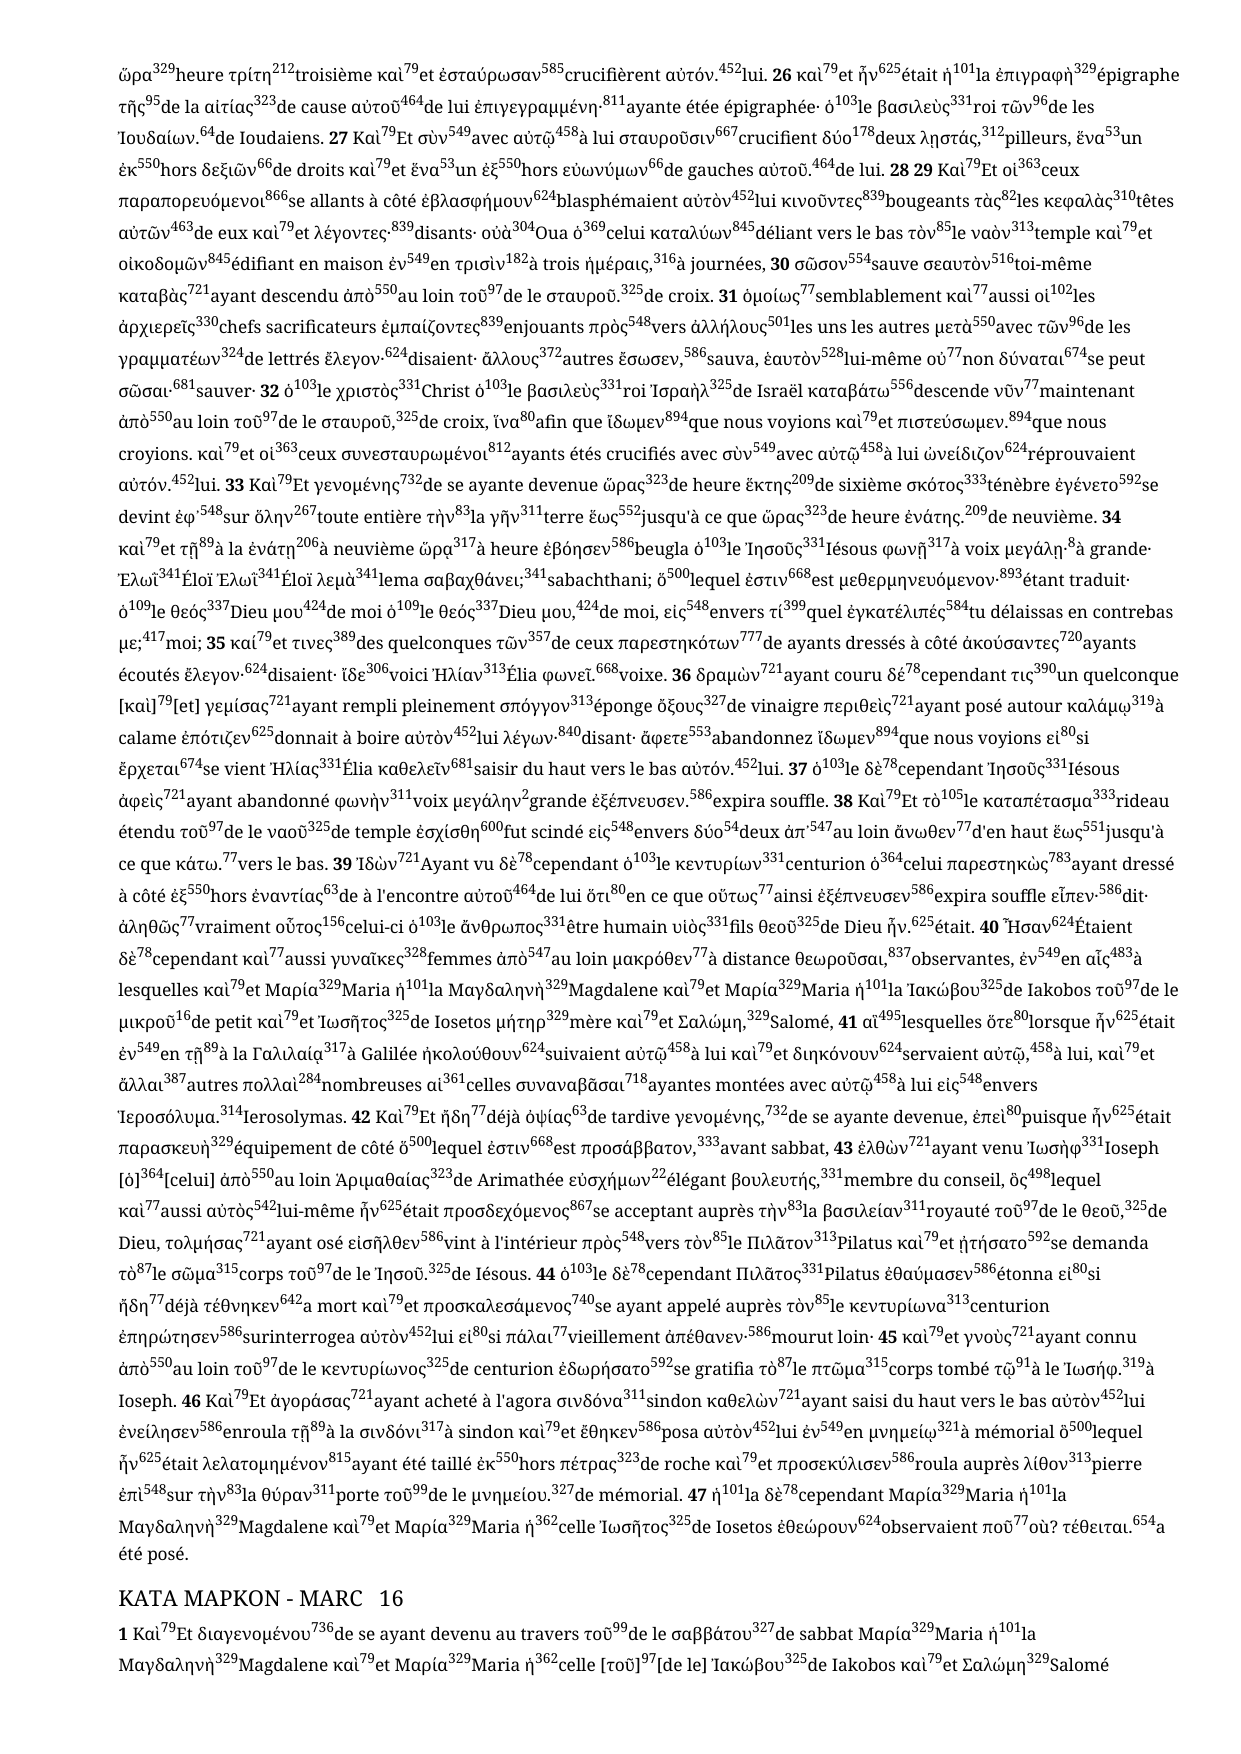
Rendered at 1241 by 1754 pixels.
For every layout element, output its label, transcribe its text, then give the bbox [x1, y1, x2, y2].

text ΚΑΤΑ ΜΑΡΚΟΝ - MARC 16 [118, 1583, 1181, 1613]
text 1 Καὶ79Et εὐθὺς77directement πρωῒ77matinalement συμβούλιον315délibération ensemble ποιήσαντες720ayants faits οἱ102les ἀρχιερεῖς330chefs sacrificateurs μετὰ550avec τῶν96de les πρεσβυτέρων64de plus anciens καὶ79et γραμματέων324de lettrés καὶ79et ὅλον289tout entier τὸ105le συνέδριον,333sanhédrin, δήσαντες720ayants attachés de lien τὸν85le Ἰησοῦν313Iésous ἀπήνεγκαν585portèrent au loin καὶ79et παρέδωκαν585transmirent Πιλάτῳ.319à Pilatus. 2 Καὶ79Et ἐπηρώτησεν586surinterrogea αὐτὸν452lui ὁ103le Πιλᾶτος·331Pilatus· σὺ448toi εἶ666tu es ὁ103le βασιλεὺς331roi τῶν96de les Ἰουδαίων;64de Ioudaiens; ὁ469celui δὲ78cependant ἀποκριθεὶς760ayant été répondu αὐτῷ458à lui λέγει·668dit· σὺ448toi λέγεις.666tu dis. 3 καὶ79et κατηγόρουν624accusaient αὐτοῦ464de lui οἱ102les ἀρχιερεῖς330chefs sacrificateurs πολλά.374nombreux. 4 ὁ103le δὲ78cependant Πιλᾶτος331Pilatus πάλιν77de nouveau ἐπηρώτα625surinterrogeait αὐτὸν452lui λέγων·840disant· οὐκ77non ἀποκρίνῃ672tu te réponds οὐδέν;375aucun; ἴδε306voici πόσα398combien grands? σου442de toi κατηγοροῦσιν.667accusent. 5 ὁ103le δὲ78cependant Ἰησοῦς331Iésous οὐκέτι77non plus οὐδὲν375aucun ἀπεκρίθη,600fut répondu, ὥστε80de sorte que θαυμάζειν689étonner τὸν85le Πιλᾶτον.313Pilatus. 6 Κατὰ548Selon δὲ78cependant ἑορτὴν311fête ἀπέλυεν625déliait au loin αὐτοῖς457à eux ἕνα179un δέσμιον313lié ὃν480lequel παρῃτοῦντο.630se demandaient à côté. 7 ἦν625était δὲ78cependant ὁ364celui λεγόμενος891étant dit Βαραββᾶς331Bar-Abba μετὰ550avec τῶν96de les στασιαστῶν324de rebelles δεδεμένος813ayant été attaché de lien οἵτινες497lesquels des quelconques ἐν549en τῇ89à la στάσει317à dressement φόνον313meurtre πεποιήκεισαν.658avaient fait. 8 καὶ79et ἀναβὰς721ayant monté ὁ103le ὄχλος331foule ἤρξατο592se origina αἰτεῖσθαι690se demander καθὼς77de haut en bas comme ἐποίει625faisait αὐτοῖς.457à eux. 9 ὁ103le δὲ78cependant Πιλᾶτος331Pilatus ἀπεκρίθη600fut répondu αὐτοῖς457à eux λέγων·840disant· θέλετε665vous voulez ἀπολύσω895que je délie au loin ὑμῖν438à vous τὸν85le βασιλέα313roi τῶν96de les Ἰουδαίων;64de Ioudaiens; 10 ἐγίνωσκεν625connaissait γὰρ79car ὅτι80en ce que διὰ548par le fait de φθόνον313envie παραδεδώκεισαν658avaient transmis αὐτὸν452lui οἱ102les ἀρχιερεῖς.330chefs sacrificateurs. 11 οἱ102les δὲ78cependant ἀρχιερεῖς330chefs sacrificateurs ἀνέσεισαν585secouèrent de bas en haut τὸν85le ὄχλον313foule ἵνα80afin que μᾶλλον77davantage τὸν85le Βαραββᾶν313Bar-Abba ἀπολύσῃ899que délie au loin αὐτοῖς.457à eux. 12 ὁ103le δὲ78cependant Πιλᾶτος331Pilatus πάλιν77de nouveau ἀποκριθεὶς760ayant été répondu ἔλεγεν625disait αὐτοῖς·457à eux· τί399quel οὖν79donc [θέλετε]665[vous voulez] ποιήσω895que je fasse [ὃν480[lequel λέγετε]665vous dites] τὸν85le βασιλέα313roi τῶν96de les Ἰουδαίων;64de Ioudaiens; 13 οἱ468ceux δὲ78cependant πάλιν77de nouveau ἔκραξαν·585croassèrent· σταύρωσον554crucifie αὐτόν.452lui. 14 ὁ103le δὲ78cependant Πιλᾶτος331Pilatus ἔλεγεν625disait αὐτοῖς·457à eux· τί163quel γὰρ79car ἐποίησεν586fit κακόν;55malicieux; οἱ468ceux δὲ78cependant περισσῶς77surabondamment ἔκραξαν·585croassèrent· σταύρωσον554crucifie αὐτόν.452lui. 15 Ὁ103Le δὲ78cependant Πιλᾶτος331Pilatus βουλόμενος867se ayant dessein τῷ91à le ὄχλῳ319à foule τὸ87le ἱκανὸν55assez-important ποιῆσαι681faire ἀπέλυσεν586délia au loin αὐτοῖς457à eux τὸν85le Βαραββᾶν,313Bar-Abba, καὶ79et παρέδωκεν586transmit τὸν85le Ἰησοῦν313Iésous φραγελλώσας721ayant flagellé ἵνα80afin que σταυρωθῇ.911que soit crucifié. 16 Οἱ102Les δὲ78cependant στρατιῶται330soldats ἀπήγαγον585conduisirent au loin αὐτὸν452lui ἔσω552dedans τῆς95de la αὐλῆς,323de cour, ὅ500lequel ἐστιν668est πραιτώριον,333prétoire, καὶ79et συγκαλοῦσιν667appellent ensemble ὅλην267toute entière τὴν83la σπεῖραν.311spirale. 17 καὶ79et ἐνδιδύσκουσιν667habillent dans αὐτὸν452lui πορφύραν311porphyre καὶ79et περιτιθέασιν667posent autour αὐτῷ458à lui πλέξαντες720ayants tressés ἀκάνθινον4épineuse στέφανον·313couronne· 18 καὶ79et ἤρξαντο591se originèrent ἀσπάζεσθαι690se saluer αὐτόν·452lui· χαῖρε,308sois de joie, βασιλεῦ337roi τῶν96de les Ἰουδαίων·64de Ioudaiens· 19 καὶ79et ἔτυπτον624tapaient αὐτοῦ464de lui τὴν83la κεφαλὴν311tête καλάμῳ319à calame καὶ79et ἐνέπτυον624crachaient envers αὐτῷ458à lui καὶ79et τιθέντες839posants τὰ86les γόνατα314genoux προσεκύνουν624prosternaient vers αὐτῷ.458à lui. 20 Καὶ79Et ὅτε80lorsque ἐνέπαιξαν585enjouèrent αὐτῷ,458à lui, ἐξέδυσαν585dévêtirent αὐτὸν452lui τὴν83la πορφύραν311porphyre καὶ79et ἐνέδυσαν585envêtirent αὐτὸν452lui τὰ86les ἱμάτια314himations αὐτοῦ.464de lui. Καὶ79Et ἐξάγουσιν667conduisent dehors αὐτὸν452lui ἵνα80afin que σταυρώσωσιν898que crucifient αὐτόν.452lui. 21 καὶ79et ἀγγαρεύουσιν667angarient παράγοντά822menant de côté τινα373un quelconque Σίμωνα313Simon Κυρηναῖον313Cyrénéen ἐρχόμενον849se venant ἀπ᾽550au loin ἀγροῦ,325de champ, τὸν85le πατέρα313père Ἀλεξάνδρου325de Alexandre καὶ79et Ῥούφου,325de Roufos, ἵνα80afin que ἄρῃ899que lève τὸν85le σταυρὸν313croix αὐτοῦ.464de lui. 22 Καὶ79Et φέρουσιν667portent αὐτὸν452lui ἐπὶ548sur τὸν346celui Γολγοθᾶν311Golgotha τόπον,313lieu, ὅ500lequel ἐστιν668est μεθερμηνευόμενον893étant traduit Κρανίου327de Crâne Τόπος.331Lieu. 23 καὶ79et ἐδίδουν624donnaient αὐτῷ458à lui ἐσμυρνισμένον796ayant été mêlé de myrrhe οἶνον·313vin· ὃς498lequel δὲ78cependant οὐκ77non ἔλαβεν.586prit. 24 Καὶ79Et σταυροῦσιν667crucifient αὐτὸν452lui καὶ77aussi διαμερίζονται673se partagent en séparant τὰ86les ἱμάτια314himations αὐτοῦ464de lui βάλλοντες839jetants κλῆρον313lot ἐπ᾽548sur αὐτὰ453eux τίς410quel τί399quel ἄρῃ.899que lève. 25 ἦν625était δὲ78cependant ὥρα329heure τρίτη212troisième καὶ79et ἐσταύρωσαν585crucifièrent αὐτόν.452lui. 26 καὶ79et ἦν625était ἡ101la ἐπιγραφὴ329épigraphe τῆς95de la αἰτίας323de cause αὐτοῦ464de lui ἐπιγεγραμμένη·811ayante étée épigraphée· ὁ103le βασιλεὺς331roi τῶν96de les Ἰουδαίων.64de Ioudaiens. 27 Καὶ79Et σὺν549avec αὐτῷ458à lui σταυροῦσιν667crucifient δύο178deux λῃστάς,312pilleurs, ἕνα53un ἐκ550hors δεξιῶν66de droits καὶ79et ἕνα53un ἐξ550hors εὐωνύμων66de gauches αὐτοῦ.464de lui. 28 29 Καὶ79Et οἱ363ceux παραπορευόμενοι866se allants à côté ἐβλασφήμουν624blasphémaient αὐτὸν452lui κινοῦντες839bougeants τὰς82les κεφαλὰς310têtes αὐτῶν463de eux καὶ79et λέγοντες·839disants· οὐὰ304Oua ὁ369celui καταλύων845déliant vers le bas τὸν85le ναὸν313temple καὶ79et οἰκοδομῶν845édifiant en maison ἐν549en τρισὶν182à trois ἡμέραις,316à journées, 30 σῶσον554sauve σεαυτὸν516toi-même καταβὰς721ayant descendu ἀπὸ550au loin τοῦ97de le σταυροῦ.325de croix. 31 ὁμοίως77semblablement καὶ77aussi οἱ102les ἀρχιερεῖς330chefs sacrificateurs ἐμπαίζοντες839enjouants πρὸς548vers ἀλλήλους501les uns les autres μετὰ550avec τῶν96de les γραμματέων324de lettrés ἔλεγον·624disaient· ἄλλους372autres ἔσωσεν,586sauva, ἑαυτὸν528lui-même οὐ77non δύναται674se peut σῶσαι·681sauver· 32 ὁ103le χριστὸς331Christ ὁ103le βασιλεὺς331roi Ἰσραὴλ325de Israël καταβάτω556descende νῦν77maintenant ἀπὸ550au loin τοῦ97de le σταυροῦ,325de croix, ἵνα80afin que ἴδωμεν894que nous voyions καὶ79et πιστεύσωμεν.894que nous croyions. καὶ79et οἱ363ceux συνεσταυρωμένοι812ayants étés crucifiés avec σὺν549avec αὐτῷ458à lui ὠνείδιζον624réprouvaient αὐτόν.452lui. 33 Καὶ79Et γενομένης732de se ayante devenue ὥρας323de heure ἕκτης209de sixième σκότος333ténèbre ἐγένετο592se devint ἐφ᾽548sur ὅλην267toute entière τὴν83la γῆν311terre ἕως552jusqu'à ce que ὥρας323de heure ἐνάτης.209de neuvième. 34 καὶ79et τῇ89à la ἐνάτῃ206à neuvième ὥρᾳ317à heure ἐβόησεν586beugla ὁ103le Ἰησοῦς331Iésous φωνῇ317à voix μεγάλῃ·8à grande· Ἐλωῒ341Éloï Ἐλωῒ341Éloï λεμὰ341lema σαβαχθάνει;341sabachthani; ὅ500lequel ἐστιν668est μεθερμηνευόμενον·893étant traduit· ὁ109le θεός337Dieu μου424de moi ὁ109le θεός337Dieu μου,424de moi, εἰς548envers τί399quel ἐγκατέλιπές584tu délaissas en contrebas με;417moi; 35 καί79et τινες389des quelconques τῶν357de ceux παρεστηκότων777de ayants dressés à côté ἀκούσαντες720ayants écoutés ἔλεγον·624disaient· ἴδε306voici Ἠλίαν313Élia φωνεῖ.668voixe. 36 δραμὼν721ayant couru δέ78cependant τις390un quelconque [καὶ]79[et] γεμίσας721ayant rempli pleinement σπόγγον313éponge ὄξους327de vinaigre περιθεὶς721ayant posé autour καλάμῳ319à calame ἐπότιζεν625donnait à boire αὐτὸν452lui λέγων·840disant· ἄφετε553abandonnez ἴδωμεν894que nous voyions εἰ80si ἔρχεται674se vient Ἠλίας331Élia καθελεῖν681saisir du haut vers le bas αὐτόν.452lui. 37 ὁ103le δὲ78cependant Ἰησοῦς331Iésous ἀφεὶς721ayant abandonné φωνὴν311voix μεγάλην2grande ἐξέπνευσεν.586expira souffle. 38 Καὶ79Et τὸ105le καταπέτασμα333rideau étendu τοῦ97de le ναοῦ325de temple ἐσχίσθη600fut scindé εἰς548envers δύο54deux ἀπ᾽547au loin ἄνωθεν77d'en haut ἕως551jusqu'à ce que κάτω.77vers le bas. 39 Ἰδὼν721Ayant vu δὲ78cependant ὁ103le κεντυρίων331centurion ὁ364celui παρεστηκὼς783ayant dressé à côté ἐξ550hors ἐναντίας63de à l'encontre αὐτοῦ464de lui ὅτι80en ce que οὕτως77ainsi ἐξέπνευσεν586expira souffle εἶπεν·586dit· ἀληθῶς77vraiment οὗτος156celui-ci ὁ103le ἄνθρωπος331être humain υἱὸς331fils θεοῦ325de Dieu ἦν.625était. 40 Ἦσαν624Étaient δὲ78cependant καὶ77aussi γυναῖκες328femmes ἀπὸ547au loin μακρόθεν77à distance θεωροῦσαι,837observantes, ἐν549en αἷς483à lesquelles καὶ79et Μαρία329Maria ἡ101la Μαγδαληνὴ329Magdalene καὶ79et Μαρία329Maria ἡ101la Ἰακώβου325de Iakobos τοῦ97de le μικροῦ16de petit καὶ79et Ἰωσῆτος325de Iosetos μήτηρ329mère καὶ79et Σαλώμη,329Salomé, 41 αἳ495lesquelles ὅτε80lorsque ἦν625était ἐν549en τῇ89à la Γαλιλαίᾳ317à Galilée ἠκολούθουν624suivaient αὐτῷ458à lui καὶ79et διηκόνουν624servaient αὐτῷ,458à lui, καὶ79et ἄλλαι387autres πολλαὶ284nombreuses αἱ361celles συναναβᾶσαι718ayantes montées avec αὐτῷ458à lui εἰς548envers Ἱεροσόλυμα.314Ierosolymas. 42 Καὶ79Et ἤδη77déjà ὀψίας63de tardive γενομένης,732de se ayante devenue, ἐπεὶ80puisque ἦν625était παρασκευὴ329équipement de côté ὅ500lequel ἐστιν668est προσάββατον,333avant sabbat, 43 ἐλθὼν721ayant venu Ἰωσὴφ331Ioseph [ὁ]364[celui] ἀπὸ550au loin Ἁριμαθαίας323de Arimathée εὐσχήμων22élégant βουλευτής,331membre du conseil, ὃς498lequel καὶ77aussi αὐτὸς542lui-même ἦν625était προσδεχόμενος867se acceptant auprès τὴν83la βασιλείαν311royauté τοῦ97de le θεοῦ,325de Dieu, τολμήσας721ayant osé εἰσῆλθεν586vint à l'intérieur πρὸς548vers τὸν85le Πιλᾶτον313Pilatus καὶ79et ᾐτήσατο592se demanda τὸ87le σῶμα315corps τοῦ97de le Ἰησοῦ.325de Iésous. 44 ὁ103le δὲ78cependant Πιλᾶτος331Pilatus ἐθαύμασεν586étonna εἰ80si ἤδη77déjà τέθνηκεν642a mort καὶ79et προσκαλεσάμενος740se ayant appelé auprès τὸν85le κεντυρίωνα313centurion ἐπηρώτησεν586surinterrogea αὐτὸν452lui εἰ80si πάλαι77vieillement ἀπέθανεν·586mourut loin· 45 καὶ79et γνοὺς721ayant connu ἀπὸ550au loin τοῦ97de le κεντυρίωνος325de centurion ἐδωρήσατο592se gratifia τὸ87le πτῶμα315corps tombé τῷ91à le Ἰωσήφ.319à Ioseph. 46 Καὶ79Et ἀγοράσας721ayant acheté à l'agora σινδόνα311sindon καθελὼν721ayant saisi du haut vers le bas αὐτὸν452lui ἐνείλησεν586enroula τῇ89à la σινδόνι317à sindon καὶ79et ἔθηκεν586posa αὐτὸν452lui ἐν549en μνημείῳ321à mémorial ὃ500lequel ἦν625était λελατομημένον815ayant été taillé ἐκ550hors πέτρας323de roche καὶ79et προσεκύλισεν586roula auprès λίθον313pierre ἐπὶ548sur τὴν83la θύραν311porte τοῦ99de le μνημείου.327de mémorial. 47 ἡ101la δὲ78cependant Μαρία329Maria ἡ101la Μαγδαληνὴ329Magdalene καὶ79et Μαρία329Maria ἡ362celle Ἰωσῆτος325de Iosetos ἐθεώρουν624observaient ποῦ77où? τέθειται.654a été posé. [118, 59, 1181, 1565]
